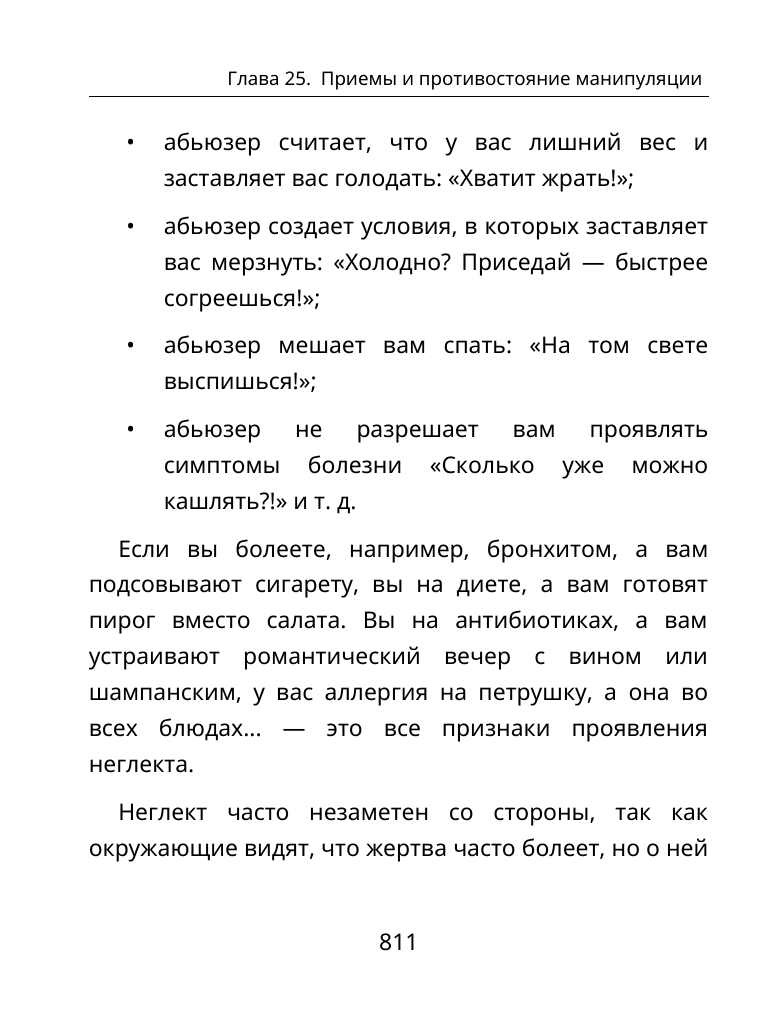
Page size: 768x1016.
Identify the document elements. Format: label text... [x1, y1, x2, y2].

text Неглект часто незаметен со стороны, так как окружающие видят, что жертва часто болеет, но о ней [88, 796, 709, 863]
list абьюзер мешает вам спать: «На том свете выспишься!»; [126, 329, 709, 396]
list абьюзер создает условия, в которых заставляет вас мерзнуть: «Холодно? Приседай — быстрее согреешься!»; [126, 210, 709, 313]
text Если вы болеете, например, бронхитом, а вам подсовывают сигарету, вы на диете, а вам готовят пирог вместо салата. Вы на антибиотиках, а вам устраивают романтический вечер с вином или шампанским, у вас аллергия на петрушку, а она во всех блюдах... — это все признаки проявления неглекта. [88, 532, 709, 779]
list абьюзер считает, что у вас лишний вес и заставляет вас голодать: «Хватит жрать!»; [126, 126, 709, 193]
list абьюзер не разрешает вам проявлять симптомы болезни «Сколько уже можно кашлять?!» и т. д. [126, 413, 709, 516]
